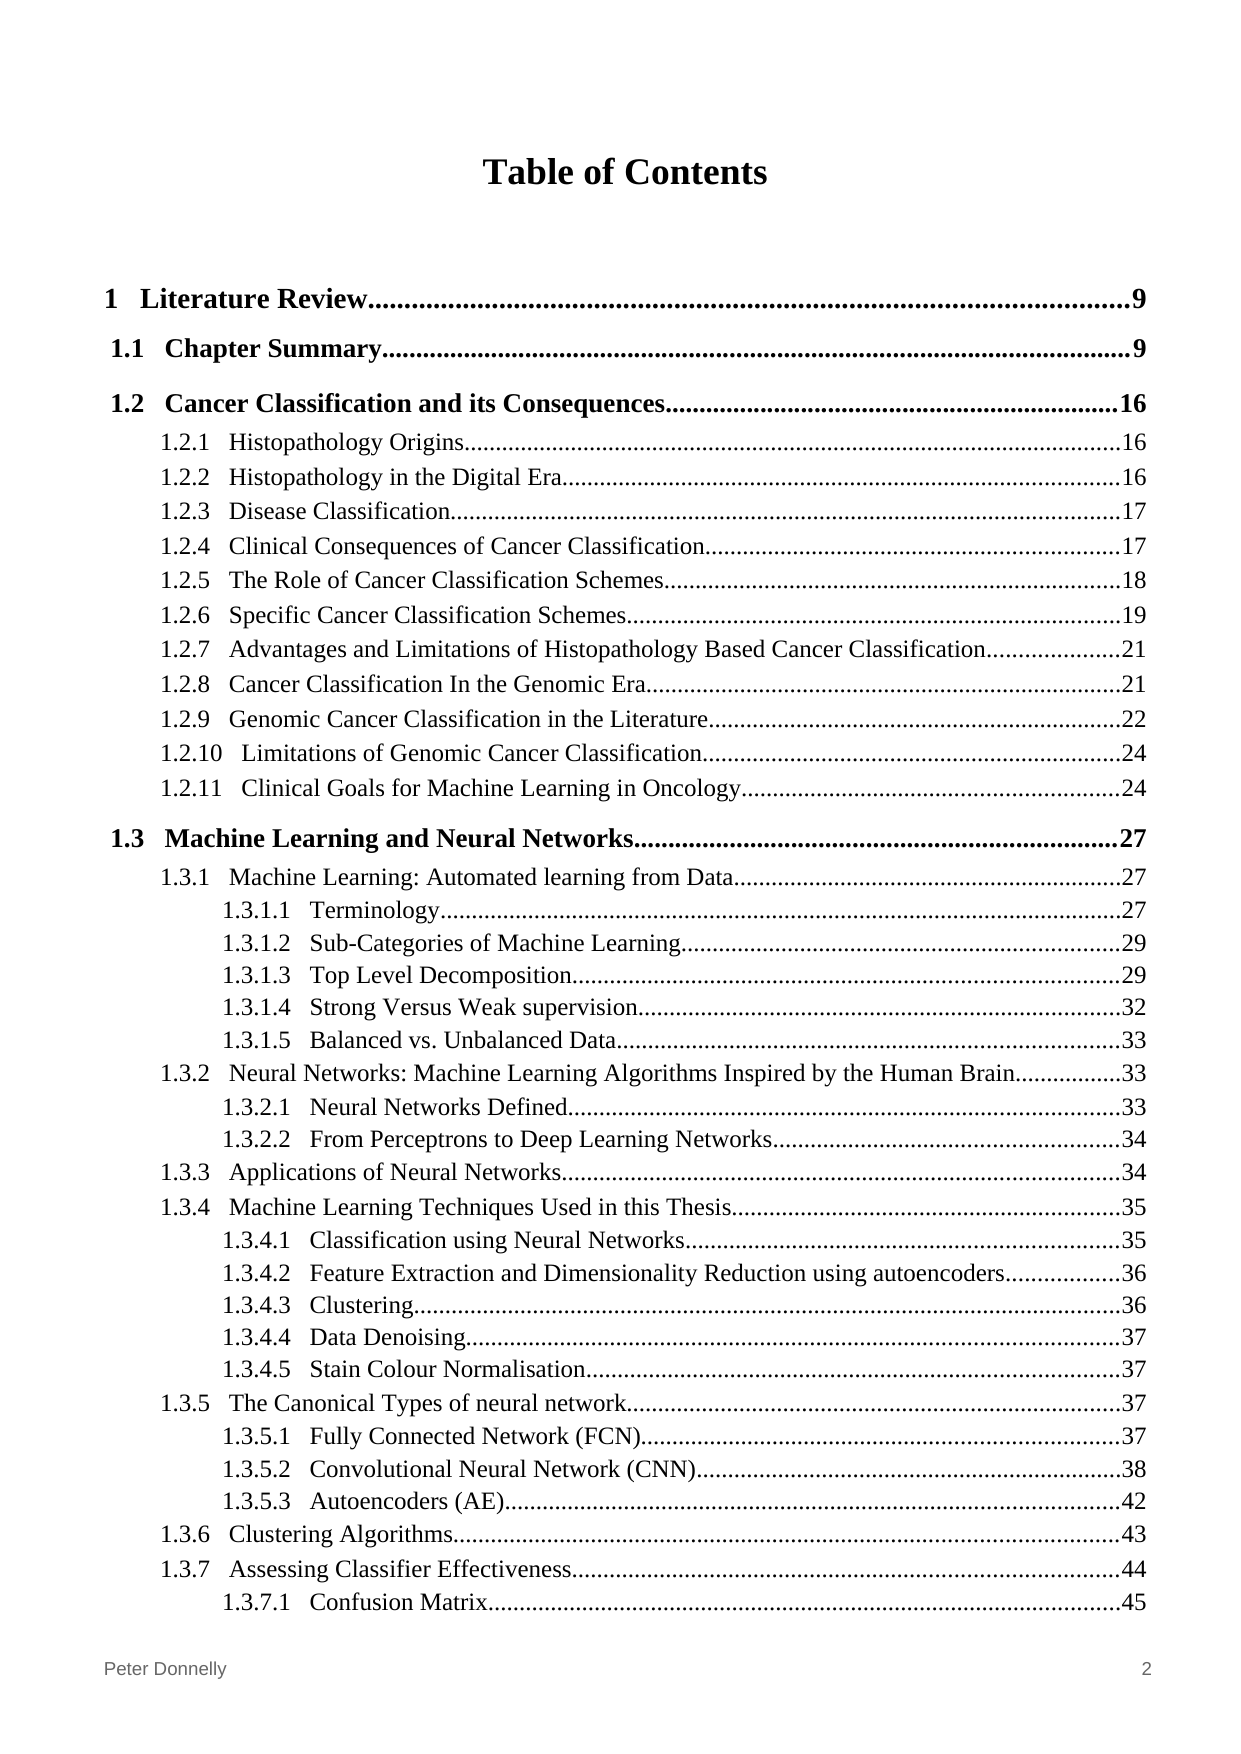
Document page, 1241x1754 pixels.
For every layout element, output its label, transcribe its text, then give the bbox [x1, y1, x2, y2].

text 1.3.1 Machine Learning: Automated learning from Data 27 [154, 862, 1146, 891]
text 1.2.10 Limitations of Genomic Cancer Classification 24 [154, 738, 1146, 767]
text 1.3.4.4 Data Denoising 37 [216, 1322, 1146, 1351]
text 1.3.1.5 Balanced vs. Unbalanced Data 33 [216, 1025, 1146, 1053]
text 1.3.1.4 Strong Versus Weak supervision 32 [216, 992, 1146, 1021]
text 1.3.7 Assessing Classifier Effectiveness 44 [154, 1554, 1146, 1583]
text 1.3.5 The Canonical Types of neural network 37 [154, 1388, 1146, 1417]
text 1.1 Chapter Summary 9 [103, 332, 1146, 363]
text 1.2.9 Genomic Cancer Classification in the Literature 22 [154, 704, 1146, 732]
text 1.3.4.2 Feature Extraction and Dimensionality Reduction using autoencoders 36 [216, 1258, 1146, 1286]
text 1.2.3 Disease Classification 17 [154, 496, 1146, 525]
text 1.3.1.3 Top Level Decomposition 29 [216, 960, 1146, 989]
text 1.3.7.1 Confusion Matrix 45 [216, 1587, 1146, 1616]
text 1.3.6 Clustering Algorithms 43 [154, 1519, 1146, 1548]
text 1.2.7 Advantages and Limitations of Histopathology Based Cancer Classification 21 [154, 634, 1146, 663]
text 1.2.11 Clinical Goals for Machine Learning in Oncology 24 [154, 773, 1146, 802]
text 1 Literature Review 9 [103, 281, 1146, 314]
text 1.3.1.2 Sub-Categories of Machine Learning 29 [216, 928, 1146, 957]
text 1.2.2 Histopathology in the Digital Era 16 [154, 462, 1146, 490]
text 1.3.4.3 Clustering 36 [216, 1290, 1146, 1319]
text 1.2.1 Histopathology Origins 16 [154, 427, 1146, 456]
text 1.3.4.1 Classification using Neural Networks 35 [216, 1225, 1146, 1254]
text 1.3.5.2 Convolutional Neural Network (CNN) 38 [216, 1454, 1146, 1482]
text 1.2.6 Specific Cancer Classification Schemes 19 [154, 600, 1146, 629]
text 1.2.4 Clinical Consequences of Cancer Classification 17 [154, 531, 1146, 559]
text 1.3.4 Machine Learning Techniques Used in this Thesis 35 [154, 1192, 1146, 1221]
text 1.2.8 Cancer Classification In the Genomic Era 21 [154, 669, 1146, 698]
text 1.3.2.2 From Perceptrons to Deep Learning Networks 34 [216, 1124, 1146, 1153]
text 1.3.2.1 Neural Networks Defined 33 [216, 1092, 1146, 1120]
text 1.3.4.5 Stain Colour Normalisation 37 [216, 1354, 1146, 1383]
text 1.3.2 Neural Networks: Machine Learning Algorithms Inspired by the Human Brain 33 [154, 1058, 1146, 1087]
text 1.3 Machine Learning and Neural Networks 27 [103, 822, 1146, 853]
text 1.2.5 The Role of Cancer Classification Schemes 18 [154, 565, 1146, 594]
subtitle Table of Contents [103, 149, 1146, 192]
text 1.3.5.3 Autoencoders (AE) 42 [216, 1486, 1146, 1515]
text 1.3.3 Applications of Neural Networks 34 [154, 1157, 1146, 1186]
text 1.2 Cancer Classification and its Consequences 16 [103, 387, 1146, 418]
text 1.3.5.1 Fully Connected Network (FCN) 37 [216, 1421, 1146, 1450]
text 1.3.1.1 Terminology 27 [216, 896, 1146, 924]
